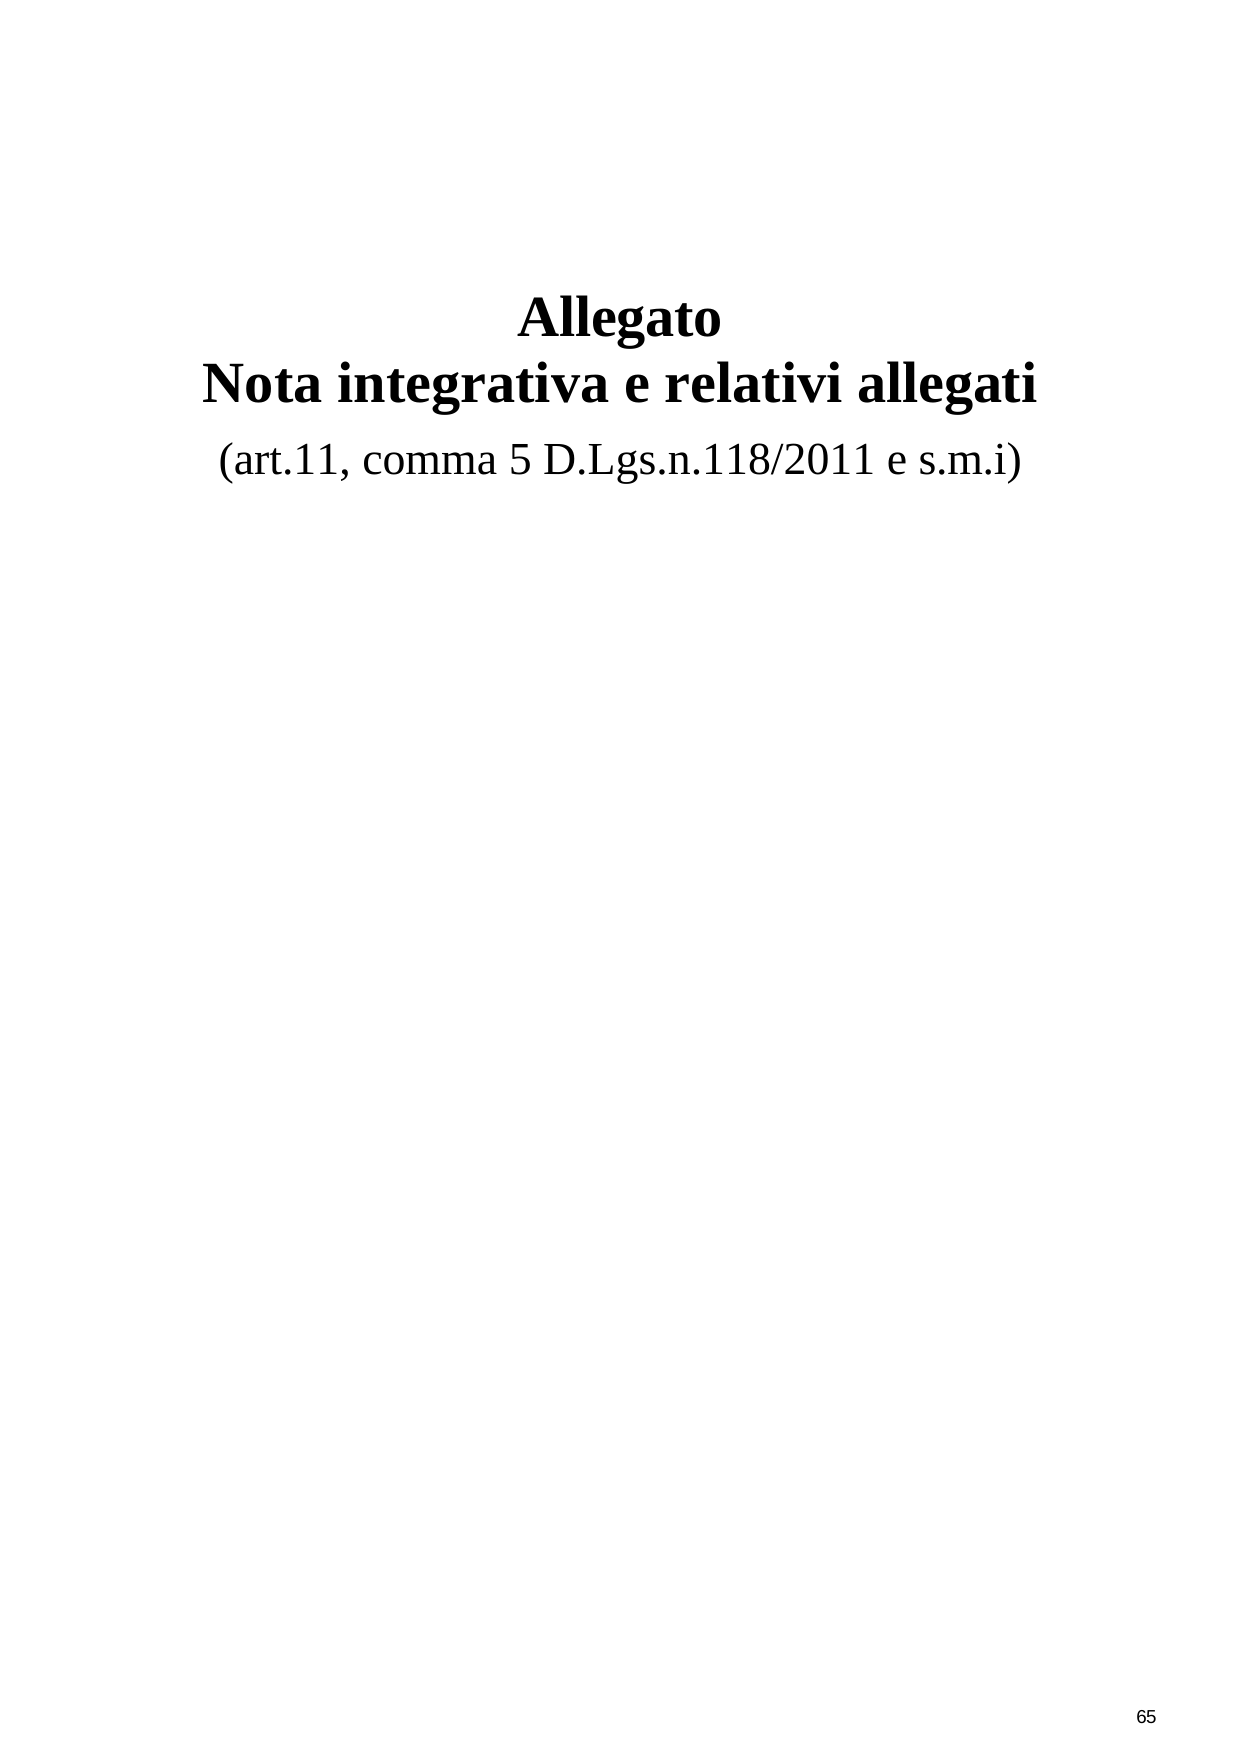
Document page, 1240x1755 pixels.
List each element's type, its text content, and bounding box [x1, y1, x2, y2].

text Nota integrativa e relativi allegati [87, 349, 1153, 416]
subtitle (art.11, comma 5 D.Lgs.n.118/2011 e s.m.i) [87, 432, 1153, 485]
subtitle Allegato [87, 282, 1153, 349]
